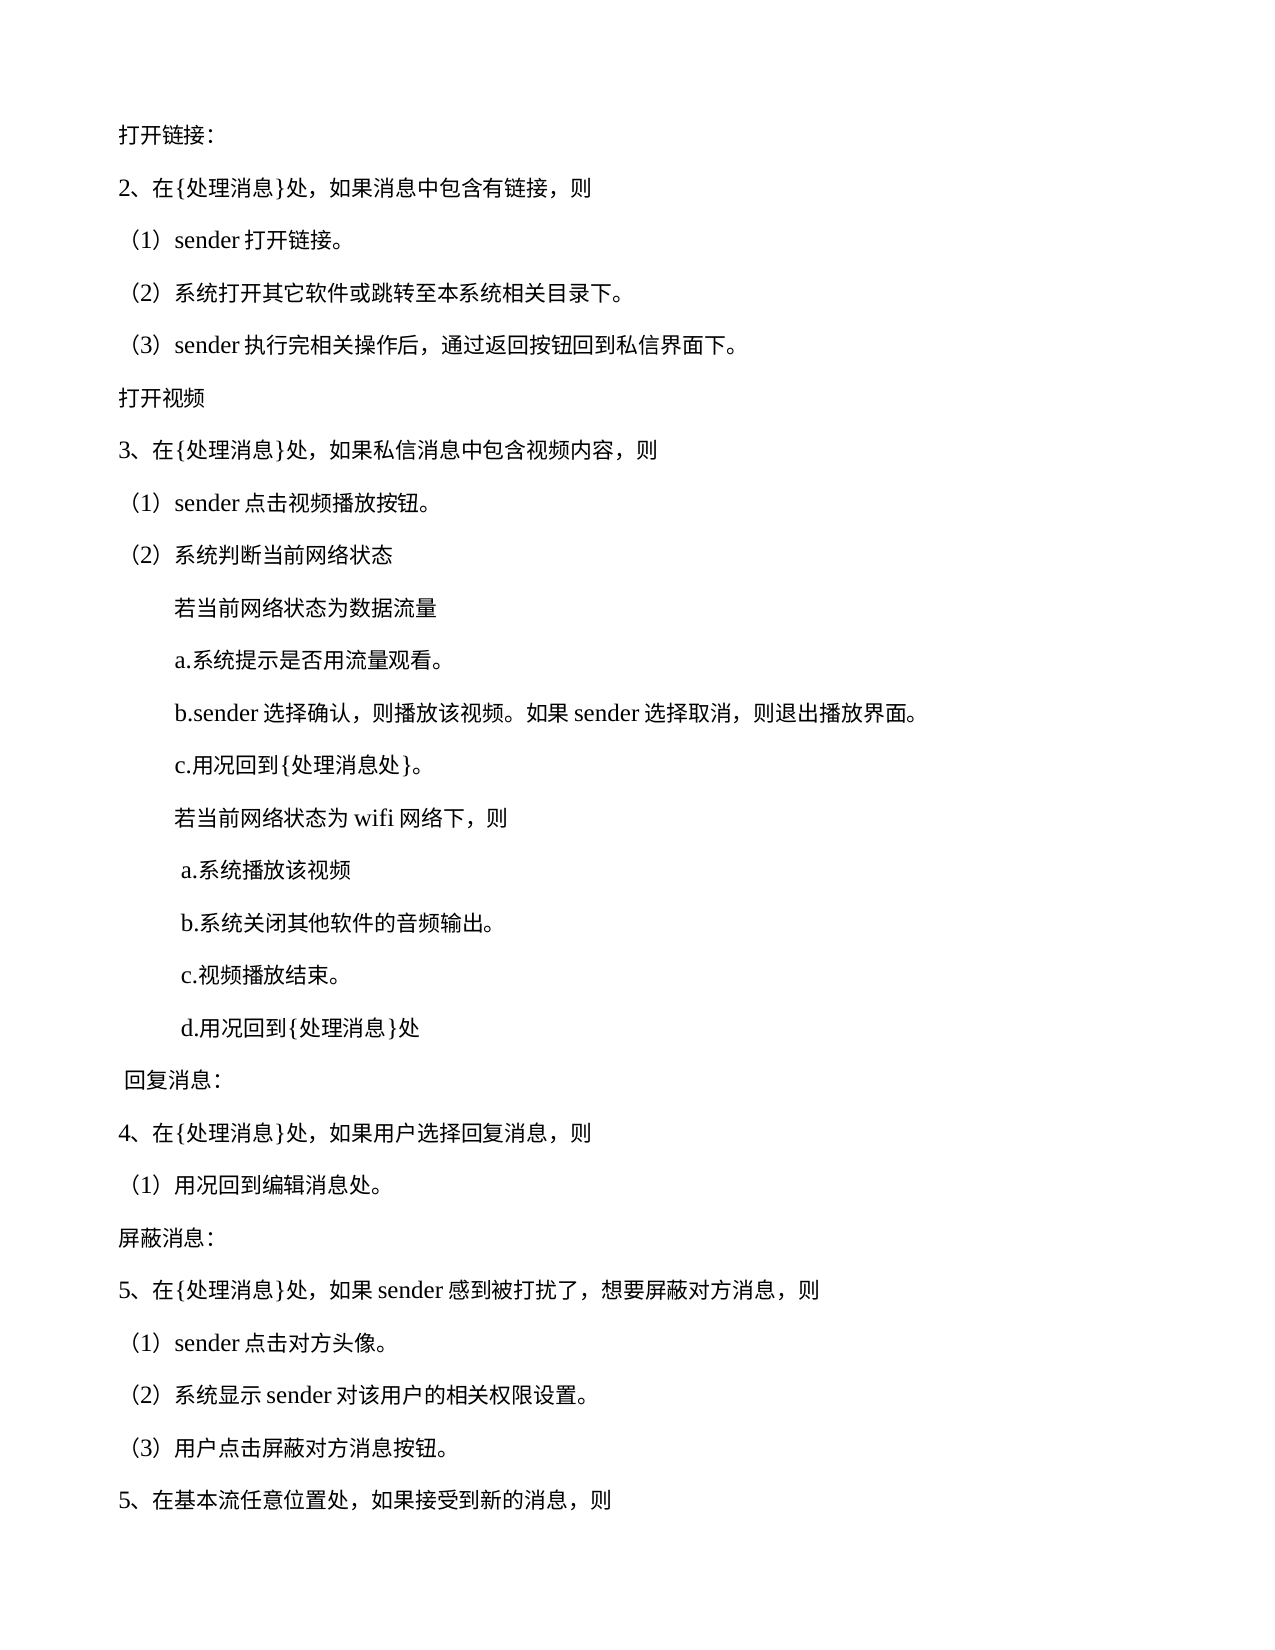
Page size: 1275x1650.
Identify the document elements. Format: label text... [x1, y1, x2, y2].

text c.视频播放结束。 [118, 958, 1157, 990]
text 屏蔽消息： [118, 1221, 1157, 1252]
text a.系统提示是否用流量观看。 [118, 643, 1157, 675]
text （2）系统显示sender对该用户的相关权限设置。 [118, 1378, 1157, 1410]
text 回复消息： [118, 1063, 1157, 1095]
text 2、在{处理消息}处，如果消息中包含有链接，则 [118, 171, 1157, 202]
text 打开视频 [118, 381, 1157, 412]
text （2）系统打开其它软件或跳转至本系统相关目录下。 [118, 276, 1157, 307]
text c.用况回到{处理消息处}。 [118, 748, 1157, 780]
text （2）系统判断当前网络状态 [118, 538, 1157, 570]
text （3）用户点击屏蔽对方消息按钮。 [118, 1431, 1157, 1462]
text （1）sender点击视频播放按钮。 [118, 486, 1157, 517]
text （3）sender执行完相关操作后，通过返回按钮回到私信界面下。 [118, 328, 1157, 360]
text 3、在{处理消息}处，如果私信消息中包含视频内容，则 [118, 433, 1157, 465]
text 5、在{处理消息}处，如果sender感到被打扰了，想要屏蔽对方消息，则 [118, 1273, 1157, 1305]
text b.sender选择确认，则播放该视频。如果sender选择取消，则退出播放界面。 [118, 696, 1157, 727]
text （1）sender点击对方头像。 [118, 1326, 1157, 1357]
text （1）sender打开链接。 [118, 223, 1157, 255]
text 若当前网络状态为wifi网络下，则 [118, 801, 1157, 832]
text 打开链接： [118, 118, 1157, 150]
text a.系统播放该视频 [118, 853, 1157, 885]
text 4、在{处理消息}处，如果用户选择回复消息，则 [118, 1116, 1157, 1147]
text 若当前网络状态为数据流量 [118, 591, 1157, 622]
text b.系统关闭其他软件的音频输出。 [118, 906, 1157, 937]
text 5、在基本流任意位置处，如果接受到新的消息，则 [118, 1483, 1157, 1515]
text d.用况回到{处理消息}处 [118, 1011, 1157, 1042]
text （1）用况回到编辑消息处。 [118, 1168, 1157, 1200]
